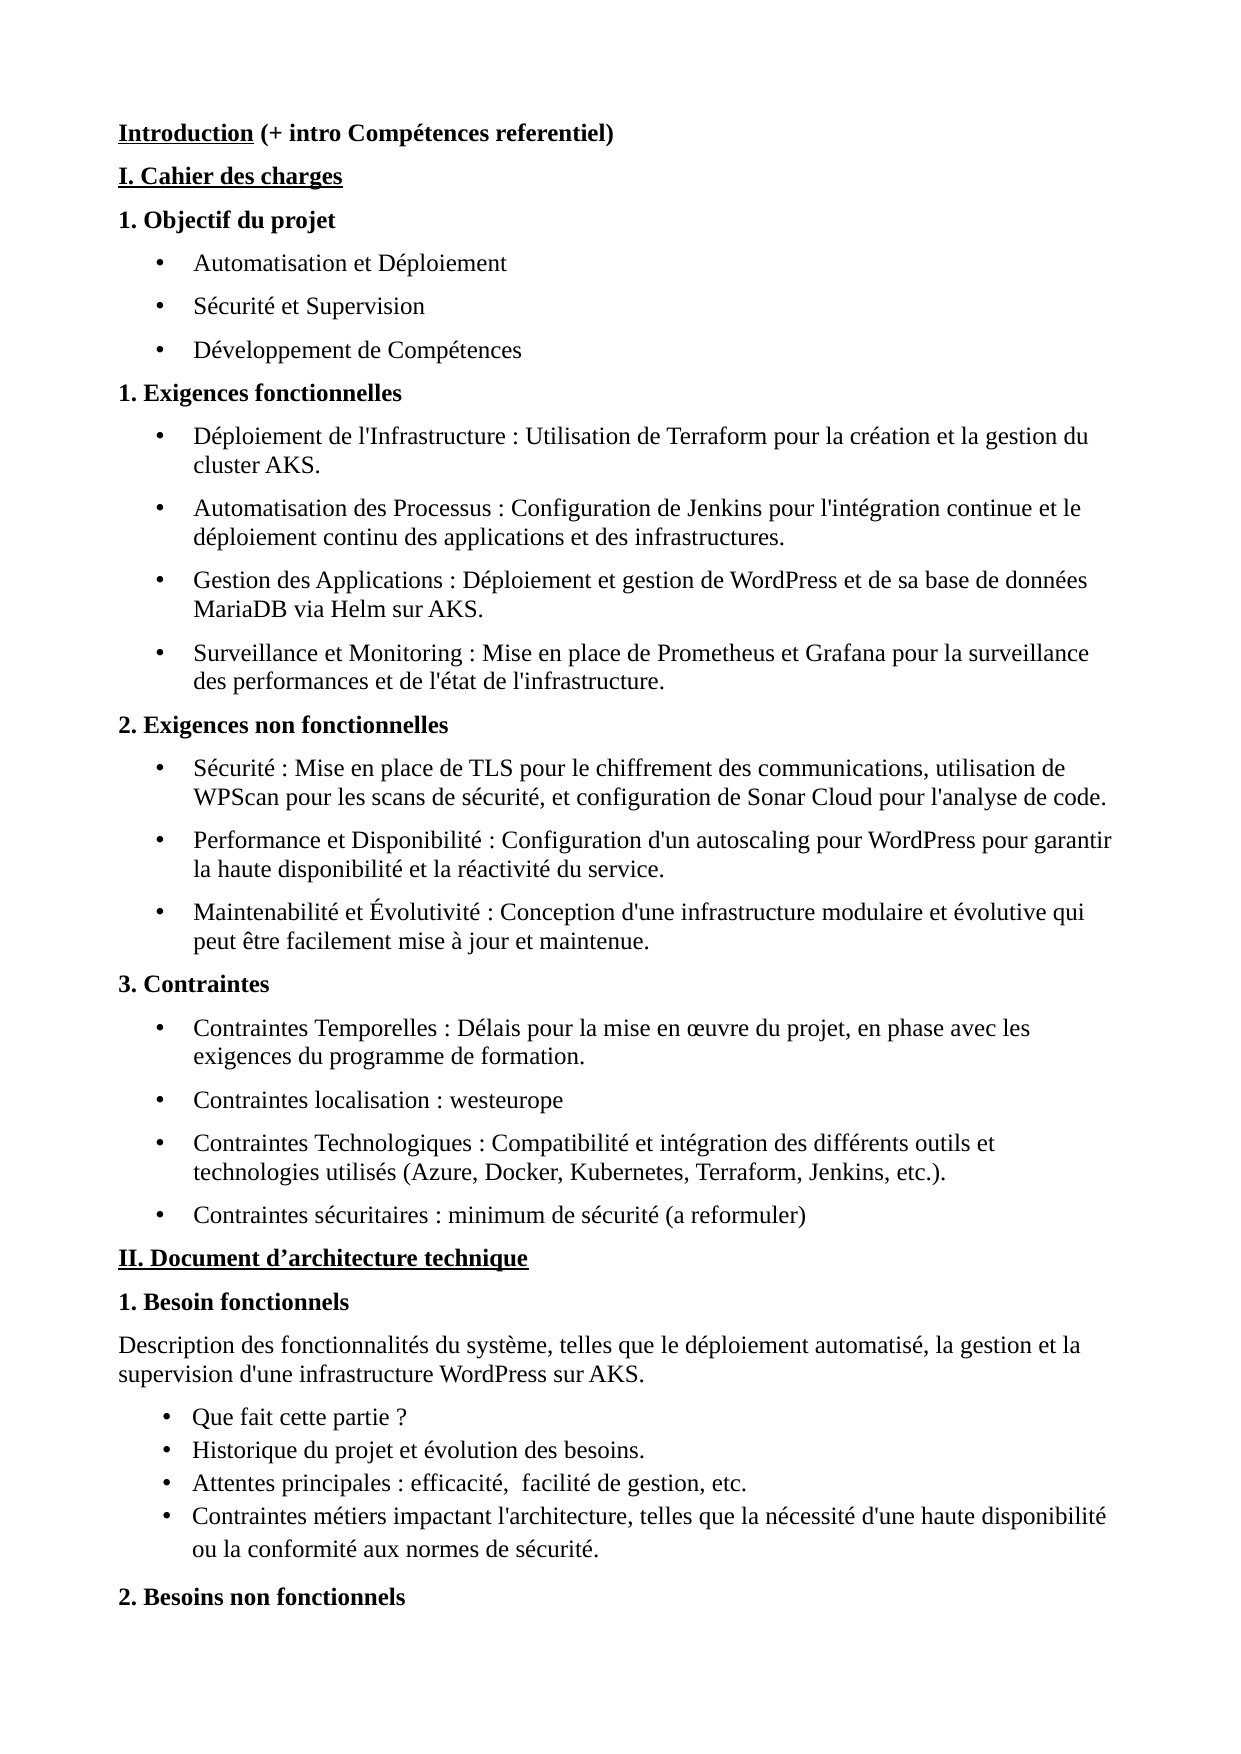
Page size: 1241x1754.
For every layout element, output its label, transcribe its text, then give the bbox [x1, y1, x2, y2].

list Sécurité et Supervision [156, 291, 1122, 320]
list Sécurité : Mise en place de TLS pour le chiffrement des communications, utilisation de WPScan pour les scans de sécurité, et configuration de Sonar Cloud pour l'analyse de code. [156, 753, 1122, 811]
list Contraintes métiers impactant l'architecture, telles que la nécessité d'une haute disponibilité ou la conformité aux normes de sécurité. [162, 1501, 1122, 1563]
list Que fait cette partie ? [162, 1402, 1122, 1431]
text Introduction (+ intro Compétences referentiel) [118, 118, 1122, 147]
list Automatisation des Processus : Configuration de Jenkins pour l'intégration continue et le déploiement continu des applications et des infrastructures. [156, 493, 1122, 551]
list Contraintes Technologiques : Compatibilité et intégration des différents outils et technologies utilisés (Azure, Docker, Kubernetes, Terraform, Jenkins, etc.). [156, 1128, 1122, 1186]
text 2. Exigences non fonctionnelles [118, 710, 1122, 738]
list Surveillance et Monitoring : Mise en place de Prometheus et Grafana pour la surveillance des performances et de l'état de l'infrastructure. [156, 638, 1122, 695]
list Maintenabilité et Évolutivité : Conception d'une infrastructure modulaire et évolutive qui peut être facilement mise à jour et maintenue. [156, 897, 1122, 955]
list Gestion des Applications : Déploiement et gestion de WordPress et de sa base de données MariaDB via Helm sur AKS. [156, 566, 1122, 623]
text II. Document d’architecture technique [118, 1243, 1122, 1272]
list Contraintes localisation : westeurope [156, 1085, 1122, 1113]
text I. Cahier des charges [118, 161, 1122, 190]
text 1. Exigences fonctionnelles [118, 378, 1122, 407]
list Contraintes Temporelles : Délais pour la mise en œuvre du projet, en phase avec les exigences du programme de formation. [156, 1013, 1122, 1070]
list Performance et Disponibilité : Configuration d'un autoscaling pour WordPress pour garantir la haute disponibilité et la réactivité du service. [156, 825, 1122, 883]
text 1. Objectif du projet [118, 205, 1122, 233]
text 3. Contraintes [118, 969, 1122, 998]
list Historique du projet et évolution des besoins. [162, 1435, 1122, 1464]
list Déploiement de l'Infrastructure : Utilisation de Terraform pour la création et la gestion du cluster AKS. [156, 421, 1122, 479]
list Attentes principales : efficacité, facilité de gestion, etc. [162, 1468, 1122, 1497]
list Contraintes sécuritaires : minimum de sécurité (a reformuler) [156, 1200, 1122, 1229]
text Description des fonctionnalités du système, telles que le déploiement automatisé, la gestion et la supervision d'une infrastructure WordPress sur AKS. [118, 1330, 1122, 1388]
text 1. Besoin fonctionnels [118, 1287, 1122, 1316]
text 2. Besoins non fonctionnels [118, 1582, 1122, 1611]
list Développement de Compétences [156, 335, 1122, 363]
list Automatisation et Déploiement [156, 248, 1122, 277]
